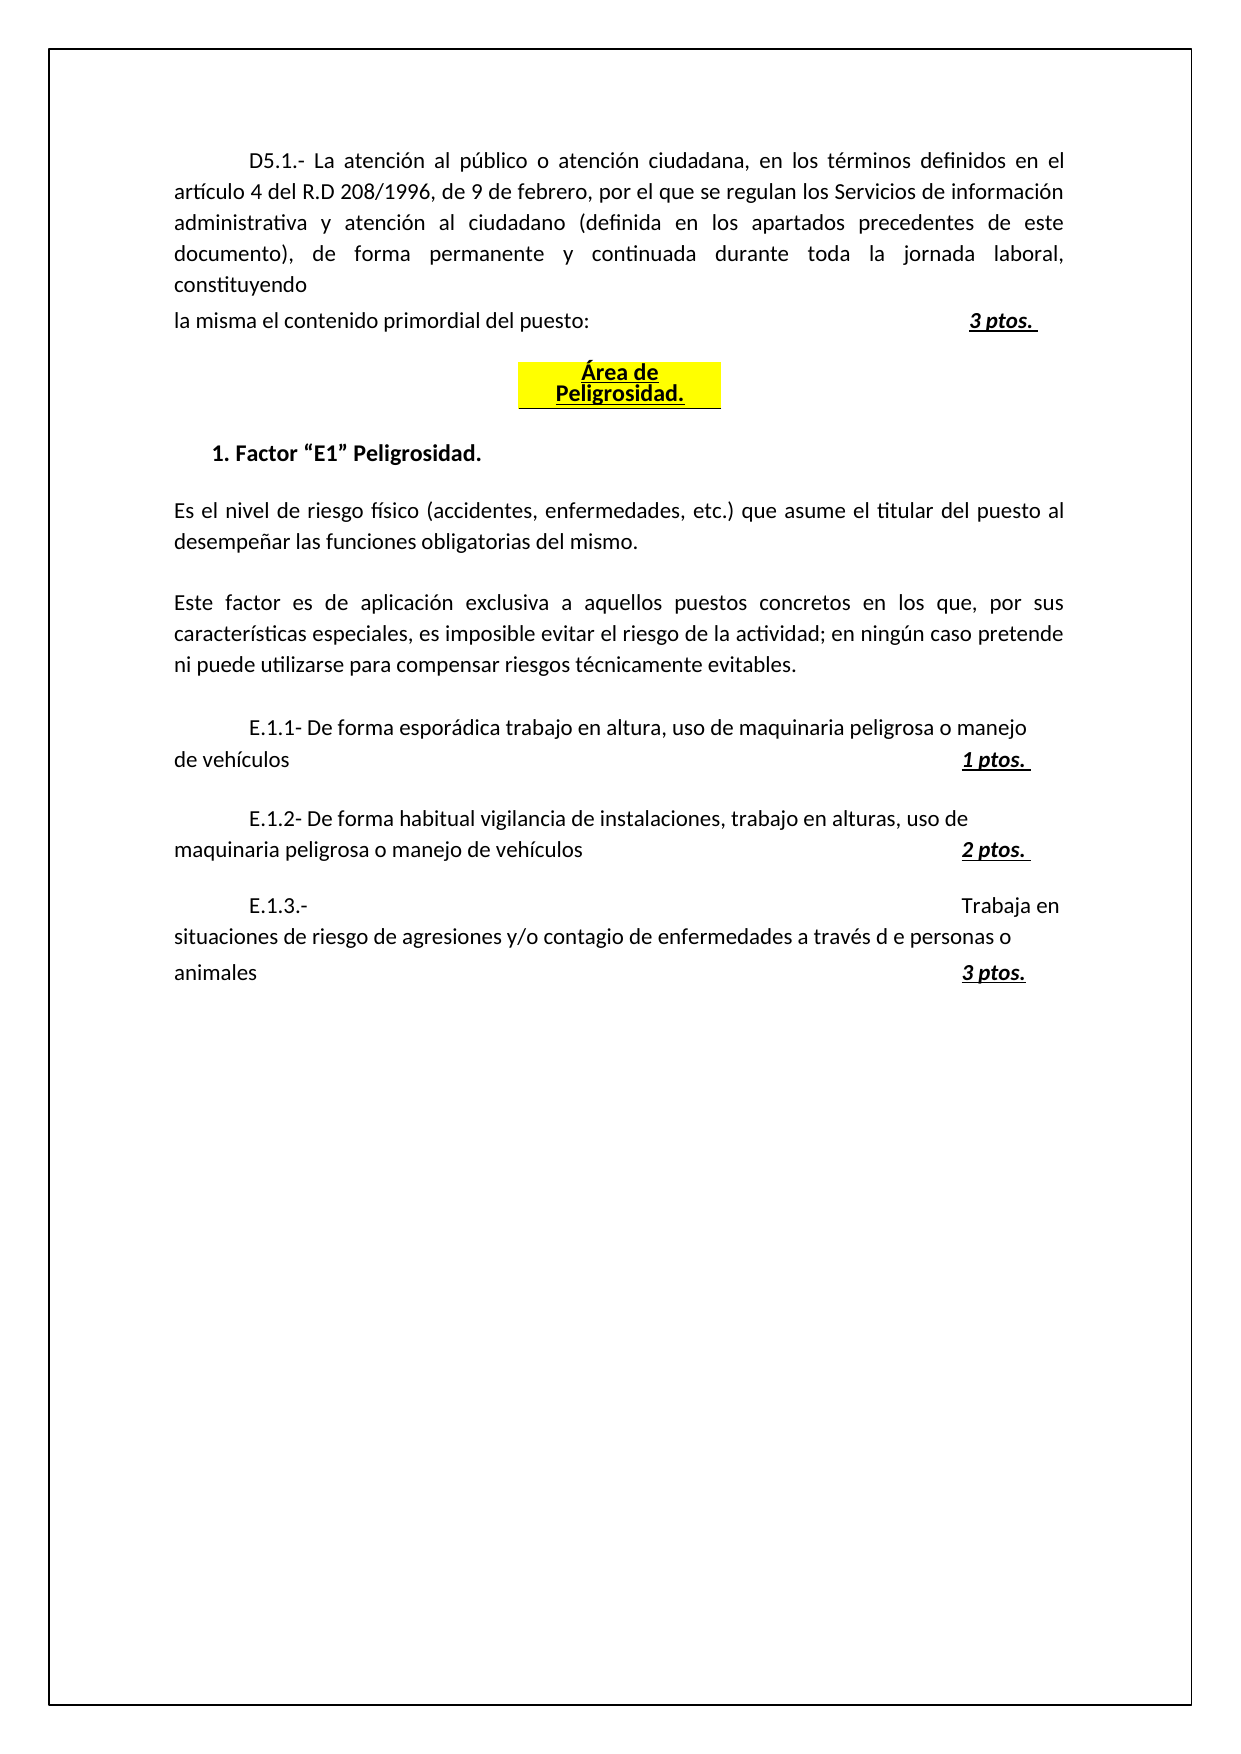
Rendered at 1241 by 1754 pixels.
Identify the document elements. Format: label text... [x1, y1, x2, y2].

text D5.1.- La atención al público o atención ciudadana, en los términos definidos en el artículo 4 del R.D 208/1996, de 9 de febrero, por el que se regulan los Servicios de información administrativa y atención al ciudadano (definida en los apartados precedentes de este documento), de forma permanente y continuada durante toda la jornada laboral, constituyendo [174, 146, 1066, 298]
text la misma el contenido primordial del puesto: 3 ptos. [174, 306, 1066, 334]
text E.1.2- De forma habitual vigilancia de instalaciones, trabajo en alturas, uso de [249, 805, 1066, 831]
text 1. Factor “E1” Peligrosidad. [211, 439, 1066, 467]
text Área de Peligrosidad. [518, 362, 721, 409]
text Es el nivel de riesgo físico (accidentes, enfermedades, etc.) que asume el titular del puesto al desempeñar las funciones obligatorias del mismo. [174, 496, 1066, 555]
text animales 3 ptos. [174, 958, 1066, 986]
text Este factor es de aplicación exclusiva a aquellos puestos concretos en los que, por sus características especiales, es imposible evitar el riesgo de la actividad; en ningún caso pretende ni puede utilizarse para compensar riesgos técnicamente evitables. [174, 588, 1066, 678]
text de vehículos 1 ptos. [174, 745, 1066, 773]
text E.1.3.- Trabaja en situaciones de riesgo de agresiones y/o contagio de enfermedades a través d e personas o [174, 891, 1066, 951]
text maquinaria peligrosa o manejo de vehículos 2 ptos. [174, 836, 1066, 864]
text E.1.1- De forma esporádica trabajo en altura, uso de maquinaria peligrosa o manejo [249, 714, 1066, 741]
